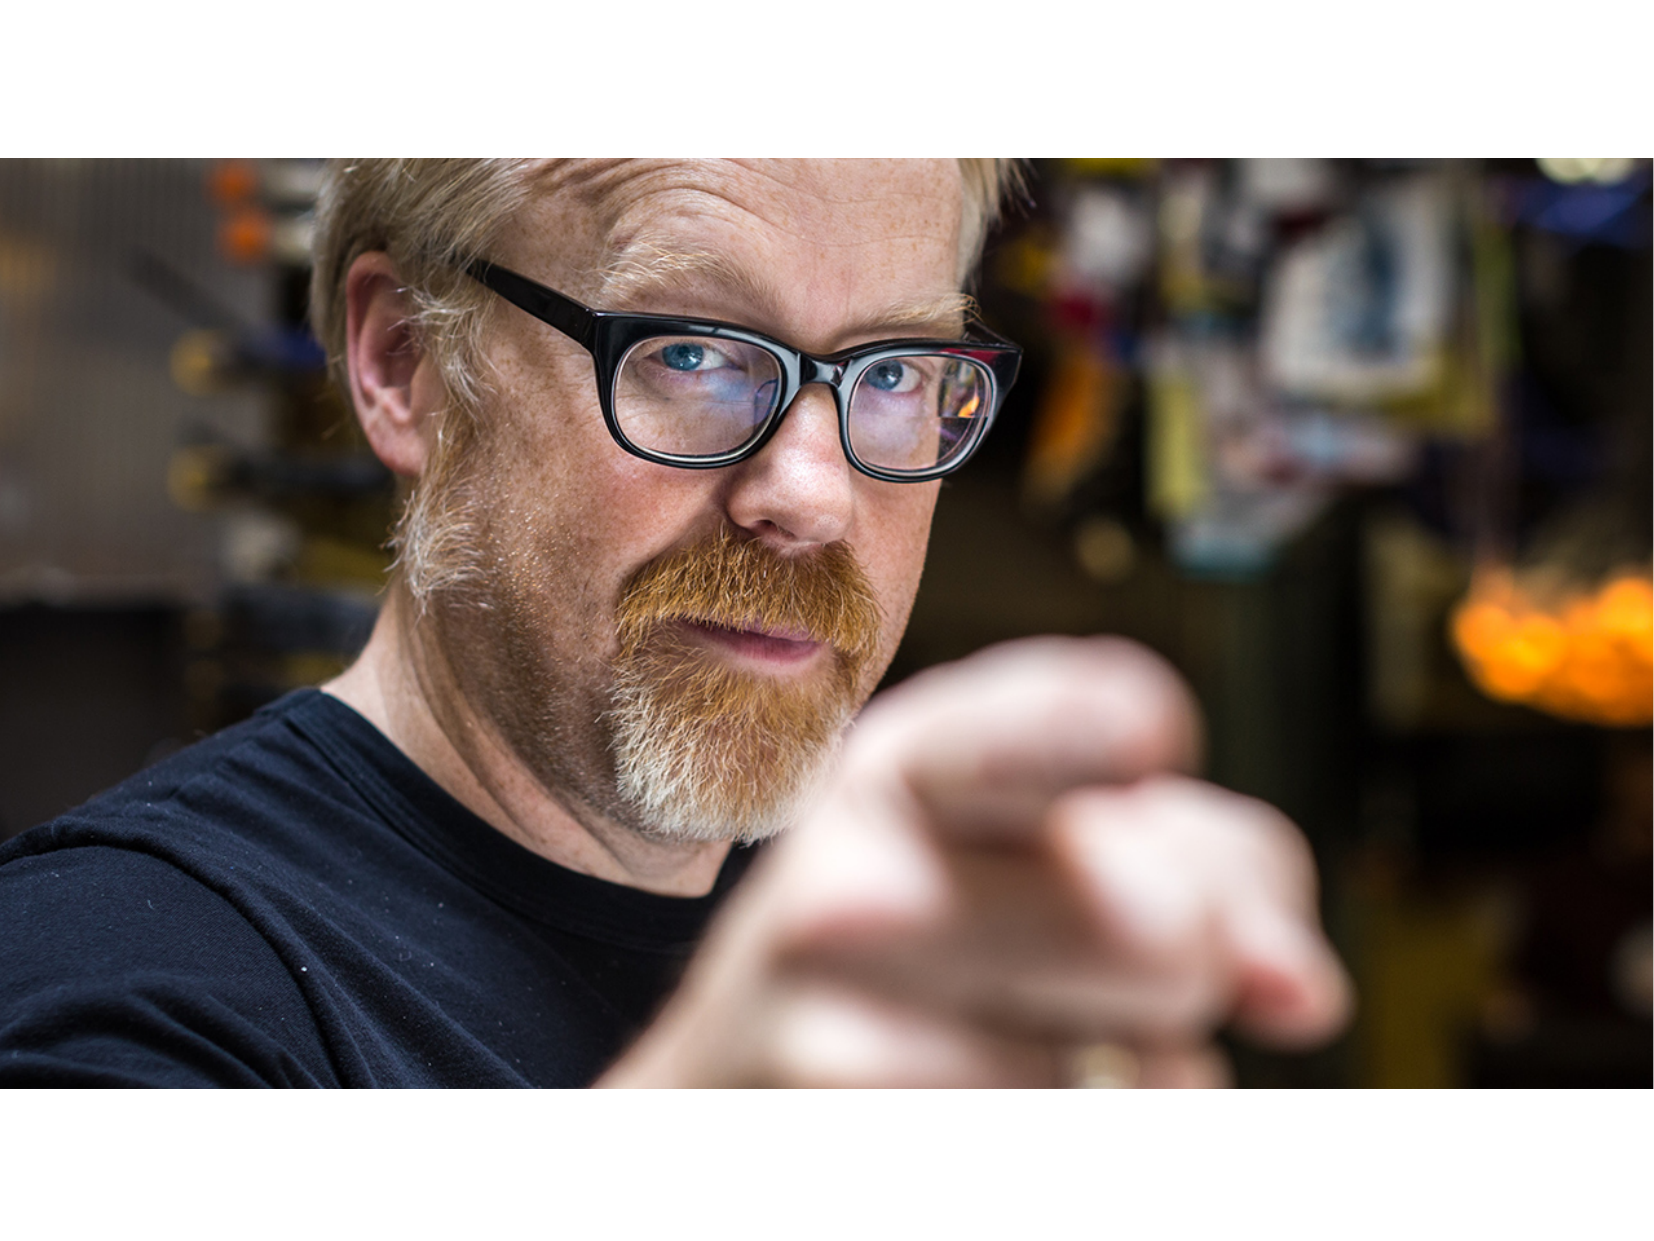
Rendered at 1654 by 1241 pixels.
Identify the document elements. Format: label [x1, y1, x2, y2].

picture [0, 158, 1654, 1089]
